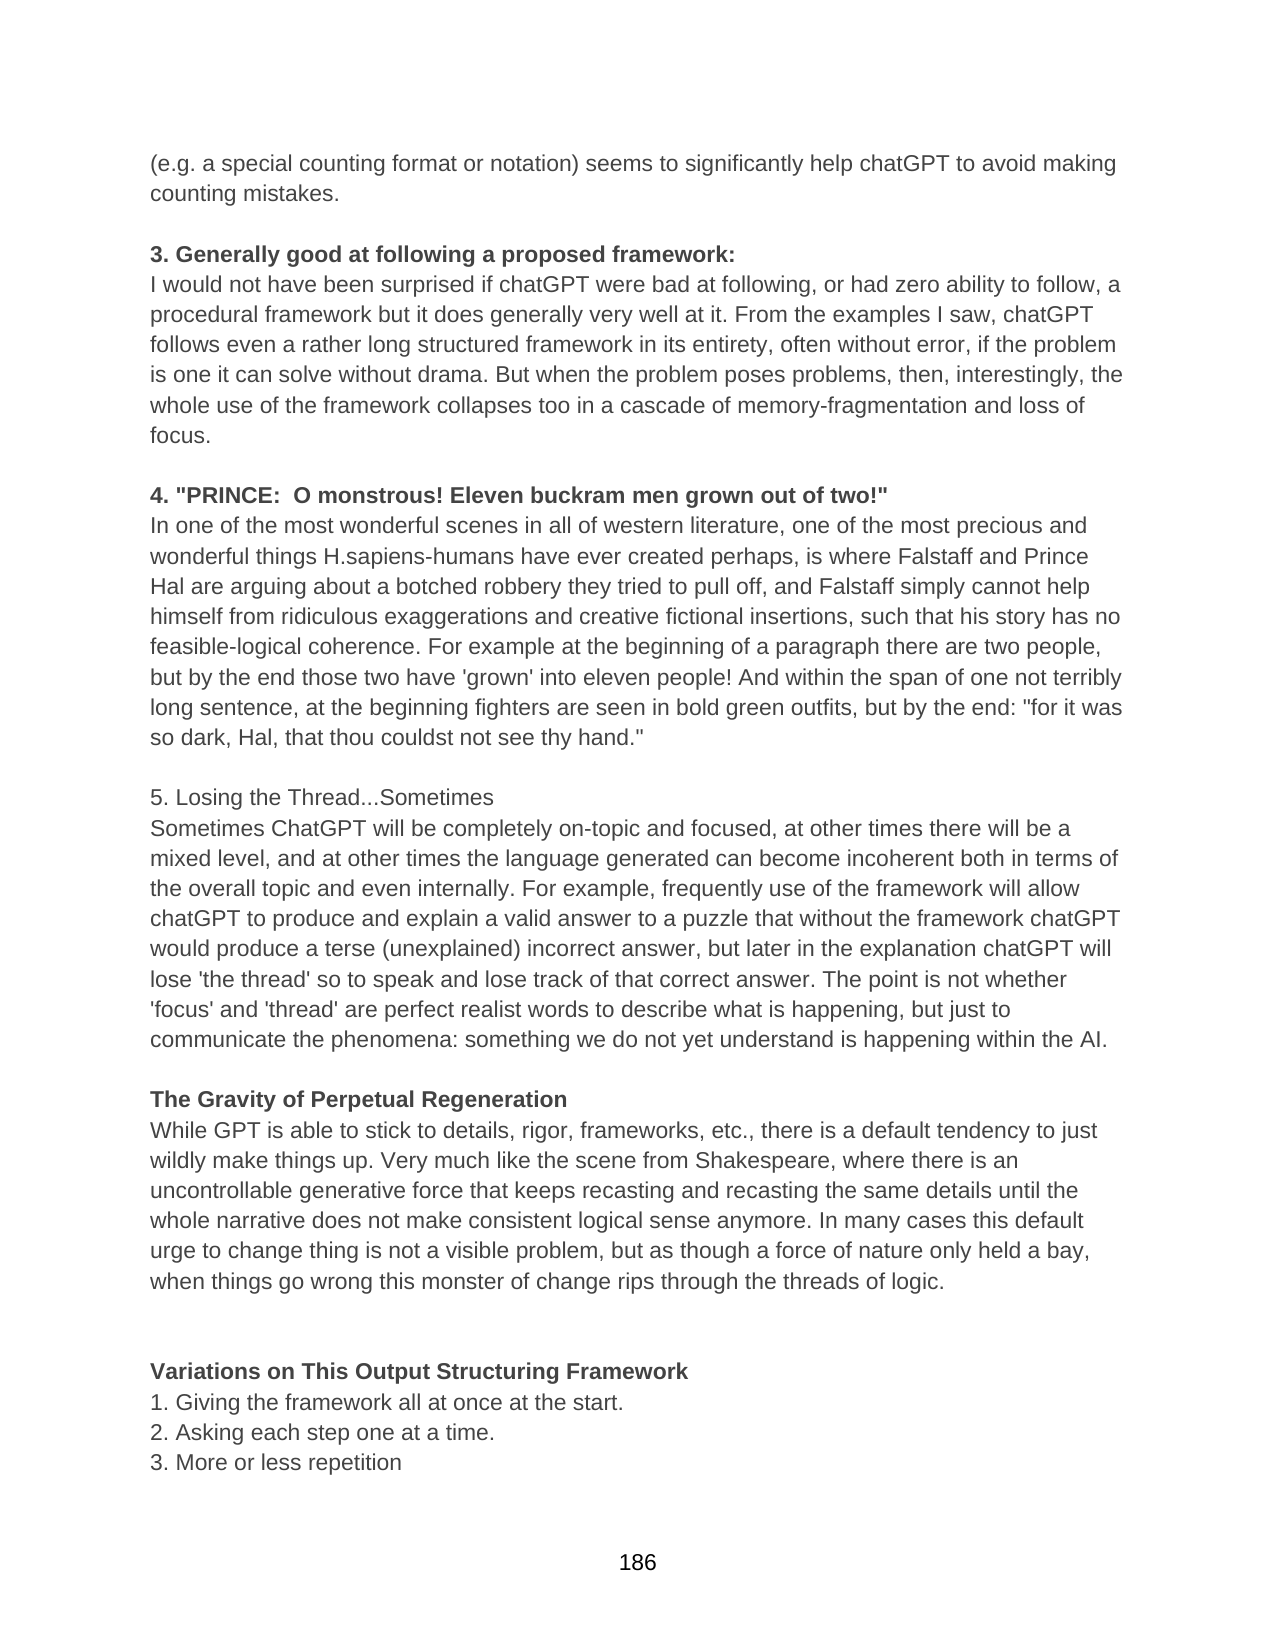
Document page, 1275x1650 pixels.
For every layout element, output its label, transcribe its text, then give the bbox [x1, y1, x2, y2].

text 3. More or less repetition [150, 1449, 1125, 1475]
text 3. Generally good at following a proposed framework: [150, 241, 1125, 267]
text 1. Giving the framework all at once at the start. [150, 1388, 1125, 1415]
text The Gravity of Perpetual Regeneration [150, 1086, 1125, 1113]
text 5. Losing the Thread...Sometimes [150, 784, 1125, 811]
text (e.g. a special counting format or notation) seems to significantly help chatGPT to avoid making counting mistakes. [150, 150, 1125, 207]
text Sometimes ChatGPT will be completely on-topic and focused, at other times there will be a mixed level, and at other times the language generated can become incoherent both in terms of the overall topic and even internally. For example, frequently use of the framework will allow chatGPT to produce and explain a valid answer to a puzzle that without the framework chatGPT would produce a terse (unexplained) incorrect answer, but later in the explanation chatGPT will lose 'the thread' so to speak and lose track of that correct answer. The point is not whether 'focus' and 'thread' are perfect realist words to describe what is happening, but just to communicate the phenomena: something we do not yet understand is happening within the AI. [150, 814, 1125, 1052]
text 4. "PRINCE: O monstrous! Eleven buckram men grown out of two!" [150, 482, 1125, 509]
text 2. Asking each step one at a time. [150, 1419, 1125, 1445]
text Variations on This Output Structuring Framework [150, 1358, 1125, 1385]
text I would not have been surprised if chatGPT were bad at following, or had zero ability to follow, a procedural framework but it does generally very well at it. From the examples I saw, chatGPT follows even a rather long structured framework in its entirety, often without error, if the problem is one it can solve without drama. But when the problem poses problems, then, interestingly, the whole use of the framework collapses too in a cascade of memory-fragmentation and loss of focus. [150, 271, 1125, 448]
text In one of the most wonderful scenes in all of western literature, one of the most precious and wonderful things H.sapiens-humans have ever created perhaps, is where Falstaff and Prince Hal are arguing about a botched robbery they tried to pull off, and Falstaff simply cannot help himself from ridiculous exaggerations and creative fictional insertions, such that his story has no feasible-logical coherence. For example at the beginning of a paragraph there are two people, but by the end those two have 'grown' into eleven people! And within the span of one not terribly long sentence, at the beginning fighters are seen in bold green outfits, but by the end: "for it was so dark, Hal, that thou couldst not see thy hand." [150, 512, 1125, 750]
text While GPT is able to stick to details, rigor, frameworks, etc., there is a default tendency to just wildly make things up. Very much like the scene from Shakespeare, where there is an uncontrollable generative force that keeps recasting and recasting the same details until the whole narrative does not make consistent logical sense anymore. In many cases this default urge to change thing is not a visible problem, but as though a force of nature only held a bay, when things go wrong this monster of change rips through the threads of logic. [150, 1117, 1125, 1294]
